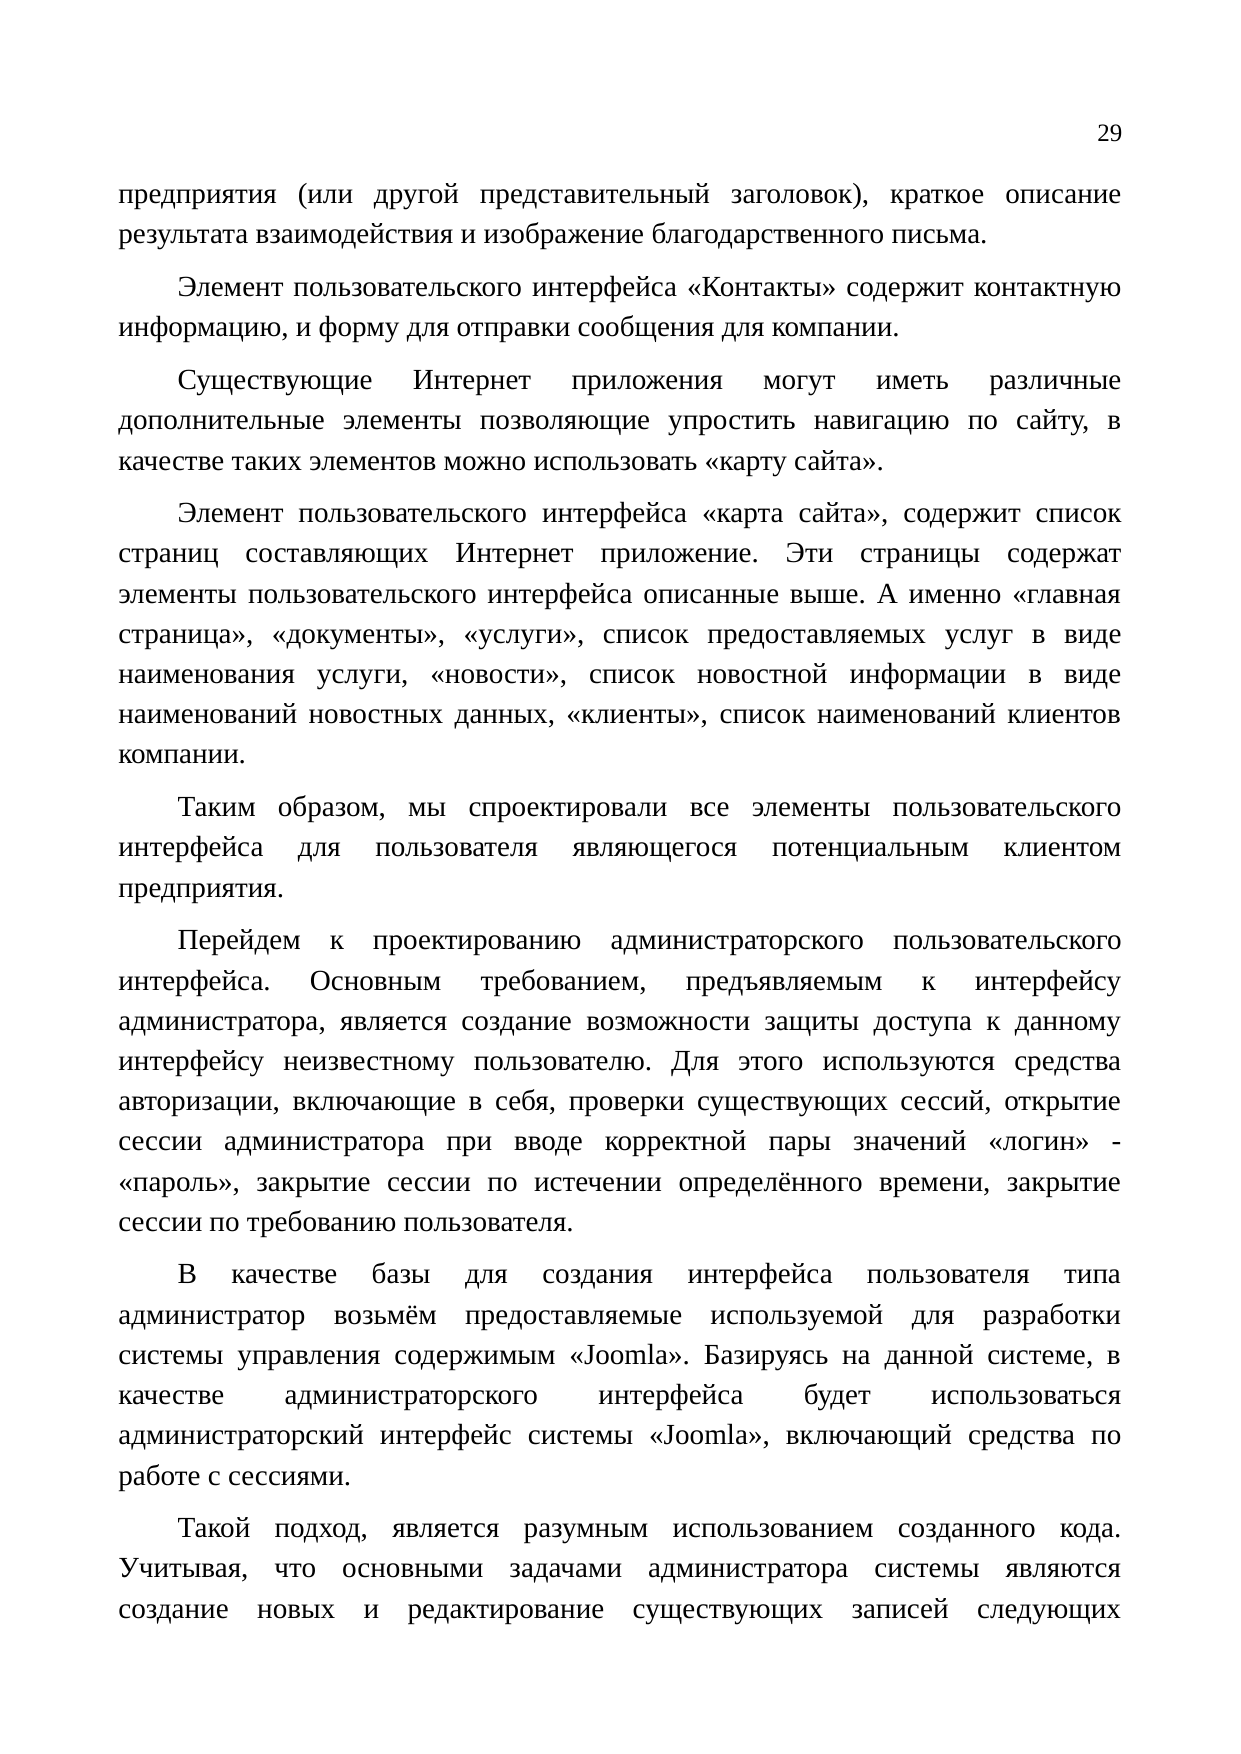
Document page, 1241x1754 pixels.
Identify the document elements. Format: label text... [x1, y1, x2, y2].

text Существующие Интернет приложения могут иметь различные дополнительные элементы позволяющие упростить навигацию по сайту, в качестве таких элементов можно использовать «карту сайта». [118, 362, 1122, 476]
text Элемент пользовательского интерфейса «карта сайта», содержит список страниц составляющих Интернет приложение. Эти страницы содержат элементы пользовательского интерфейса описанные выше. А именно «главная страница», «документы», «услуги», список предоставляемых услуг в виде наименования услуги, «новости», список новостной информации в виде наименований новостных данных, «клиенты», список наименований клиентов компании. [118, 495, 1122, 770]
text предприятия (или другой представительный заголовок), краткое описание результата взаимодействия и изображение благодарственного письма. [118, 176, 1122, 250]
text Перейдем к проектированию администраторского пользовательского интерфейса. Основным требованием, предъявляемым к интерфейсу администратора, является создание возможности защиты доступа к данному интерфейсу неизвестному пользователю. Для этого используются средства авторизации, включающие в себя, проверки существующих сессий, открытие сессии администратора при вводе корректной пары значений «логин» - «пароль», закрытие сессии по истечении определённого времени, закрытие сессии по требованию пользователя. [118, 922, 1122, 1237]
text Таким образом, мы спроектировали все элементы пользовательского интерфейса для пользователя являющегося потенциальным клиентом предприятия. [118, 789, 1122, 903]
text Элемент пользовательского интерфейса «Контакты» содержит контактную информацию, и форму для отправки сообщения для компании. [118, 269, 1122, 343]
text В качестве базы для создания интерфейса пользователя типа администратор возьмём предоставляемые используемой для разработки системы управления содержимым «Joomla». Базируясь на данной системе, в качестве администраторского интерфейса будет использоваться администраторский интерфейс системы «Joomla», включающий средства по работе с сессиями. [118, 1257, 1122, 1491]
text Такой подход, является разумным использованием созданного кода. Учитывая, что основными задачами администратора системы являются создание новых и редактирование существующих записей следующих [118, 1510, 1122, 1624]
